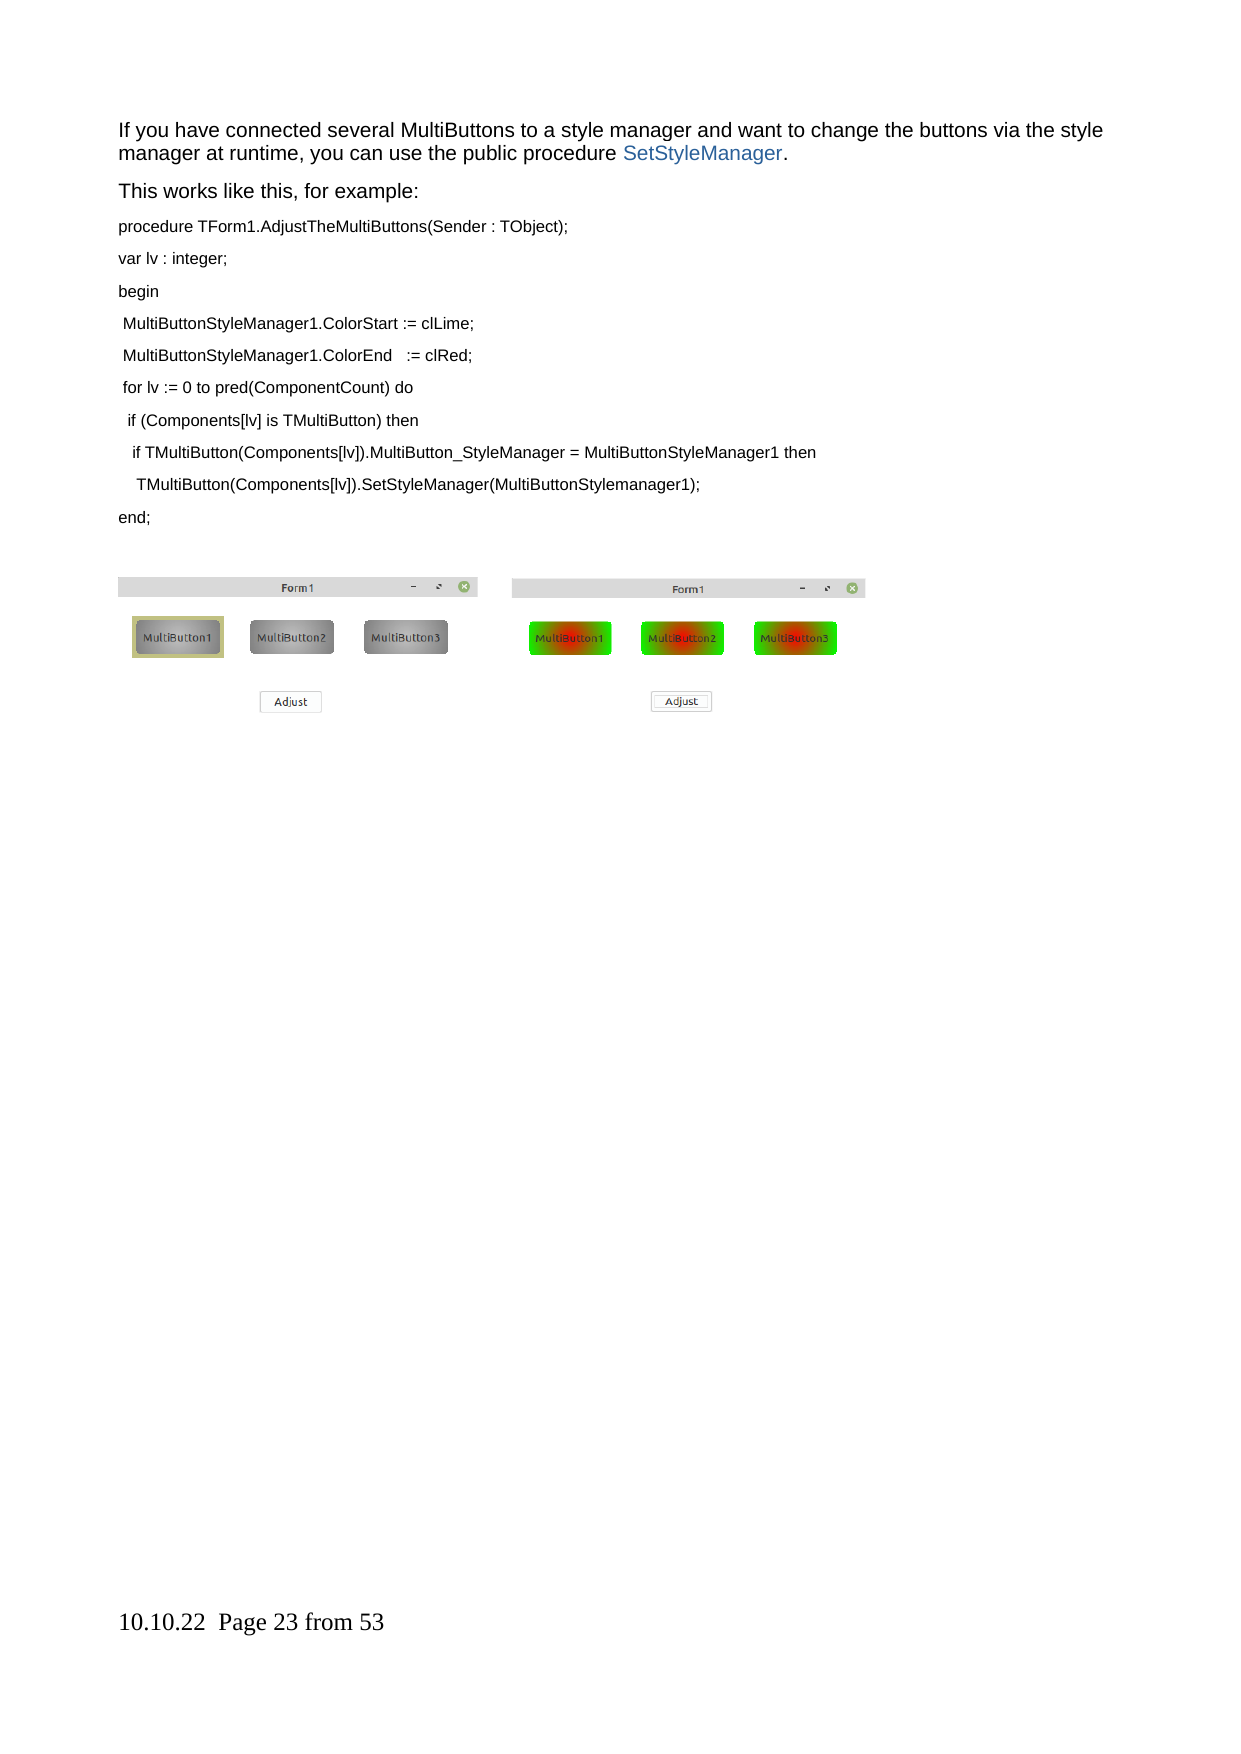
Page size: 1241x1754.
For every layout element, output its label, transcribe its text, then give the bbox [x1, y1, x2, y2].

text This works like this, for example: [118, 180, 1122, 204]
picture [118, 577, 478, 734]
text MultiButtonStyleManager1.ColorStart := clLime; [118, 315, 1122, 333]
text procedure TForm1.AdjustTheMultiButtons(Sender : TObject); [118, 218, 1122, 236]
text if TMultiButton(Components[lv]).MultiButton_StyleManager = MultiButtonStyleManager1 then [118, 444, 1122, 462]
text end; [118, 509, 1122, 527]
text TMultiButton(Components[lv]).SetStyleManager(MultiButtonStylemanager1); [118, 477, 1122, 494]
text var lv : integer; [118, 251, 1122, 268]
text MultiButtonStyleManager1.ColorEnd := clRed; [118, 347, 1122, 365]
picture [511, 578, 866, 733]
text begin [118, 283, 1122, 301]
text If you have connected several MultiButtons to a style manager and want to change the buttons via the style manager at runtime, you can use the public procedure SetStyleManager. [118, 118, 1122, 165]
text for lv := 0 to pred(ComponentCount) do [118, 380, 1122, 397]
text if (Components[lv] is TMultiButton) then [118, 412, 1122, 430]
